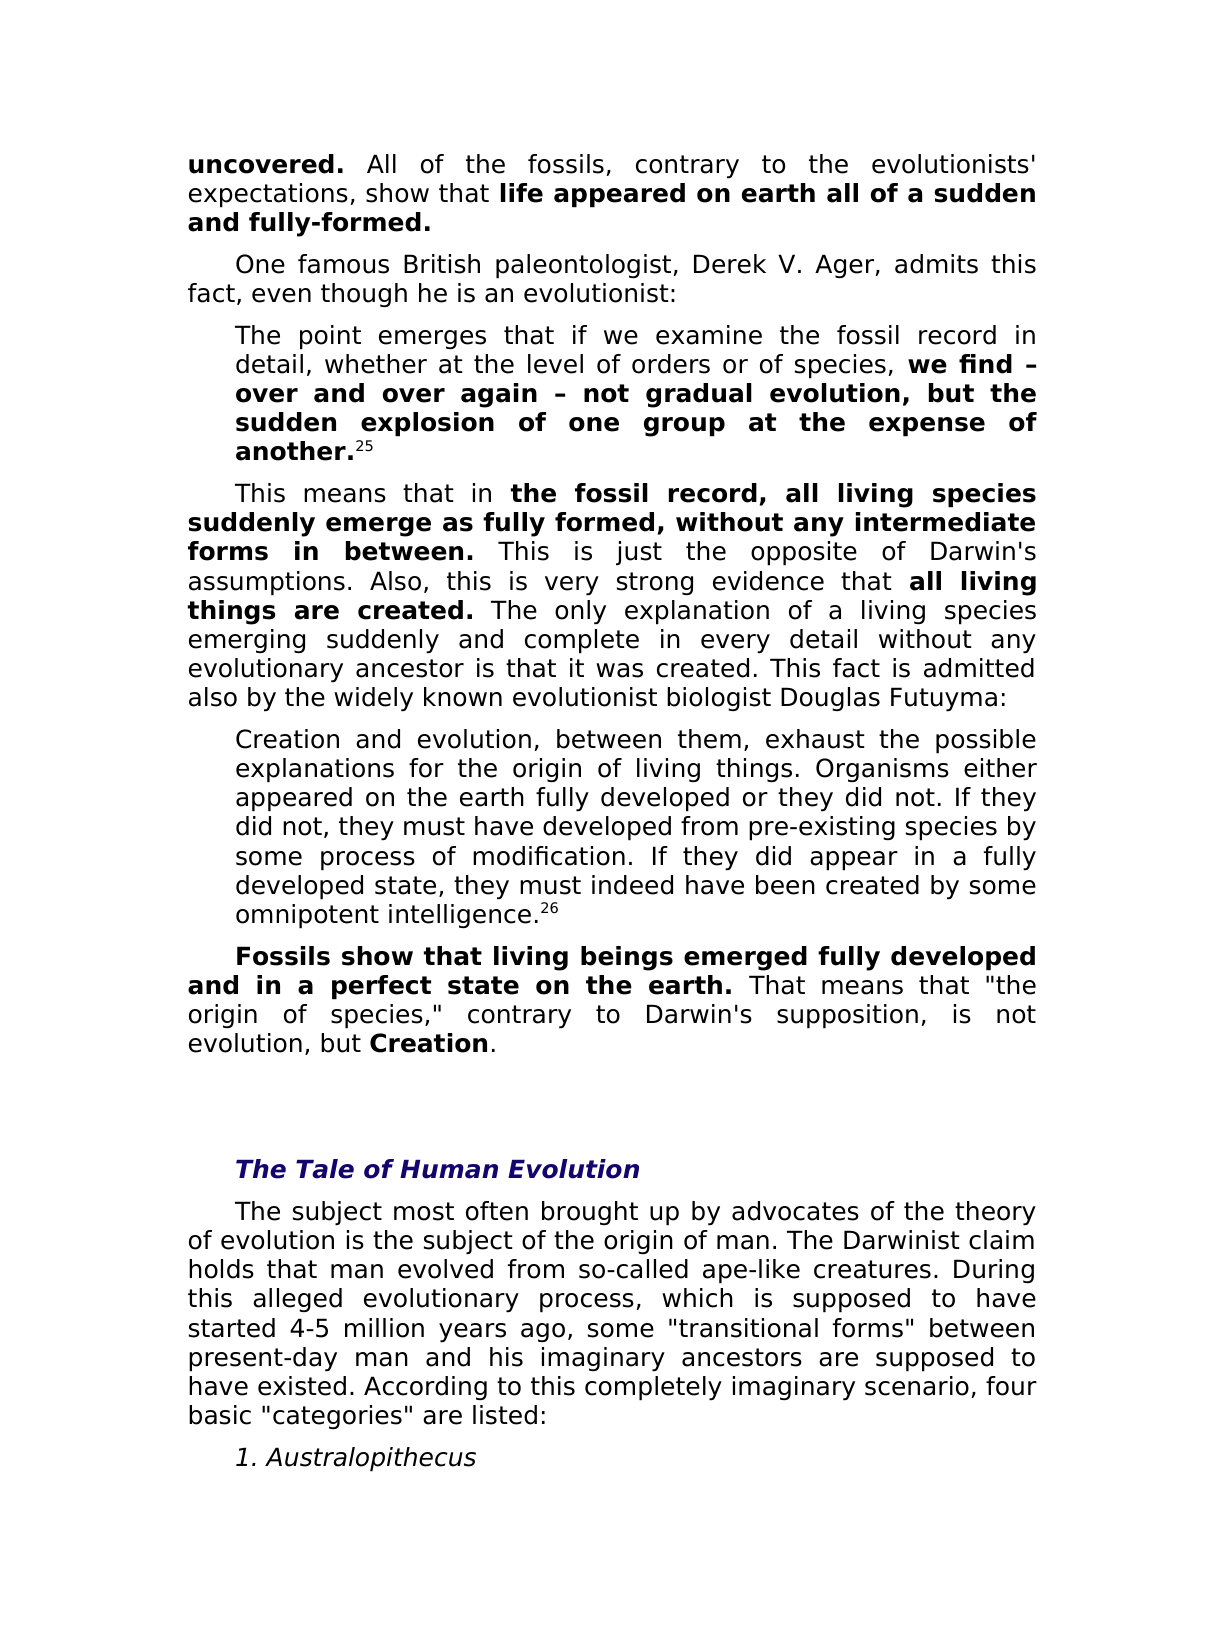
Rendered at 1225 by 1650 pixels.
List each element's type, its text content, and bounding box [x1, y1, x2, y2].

text The Tale of Human Evolution [187, 1155, 1037, 1184]
text This means that in the fossil record, all living species suddenly emerge as fully formed, without any intermediate forms in between. This is just the opposite of Darwin's assumptions. Also, this is very strong evidence that all living things are created. The only explanation of a living species emerging suddenly and complete in every detail without any evolutionary ancestor is that it was created. This fact is admitted also by the widely known evolutionist biologist Douglas Futuyma: [187, 479, 1037, 712]
text uncovered. All of the fossils, contrary to the evolutionists' expectations, show that life appeared on earth all of a sudden and fully-formed. [187, 150, 1037, 237]
text The subject most often brought up by advocates of the theory of evolution is the subject of the origin of man. The Darwinist claim holds that man evolved from so-called ape-like creatures. During this alleged evolutionary process, which is supposed to have started 4-5 million years ago, some "transitional forms" between present-day man and his imaginary ancestors are supposed to have existed. According to this completely imaginary scenario, four basic "categories" are listed: [187, 1197, 1037, 1430]
text The point emerges that if we examine the fossil record in detail, whether at the level of orders or of species, we find – over and over again – not gradual evolution, but the sudden explosion of one group at the expense of another.25 [235, 321, 1037, 467]
text Fossils show that living beings emerged fully developed and in a perfect state on the earth. That means that "the origin of species," contrary to Darwin's supposition, is not evolution, but Creation. [187, 942, 1037, 1058]
text One famous British paleontologist, Derek V. Ager, admits this fact, even though he is an evolutionist: [187, 250, 1037, 308]
text Creation and evolution, between them, exhaust the possible explanations for the origin of living things. Organisms either appeared on the earth fully developed or they did not. If they did not, they must have developed from pre-existing species by some process of modification. If they did appear in a fully developed state, they must indeed have been created by some omnipotent intelligence.26 [235, 725, 1037, 929]
text 1. Australopithecus [187, 1443, 1037, 1472]
